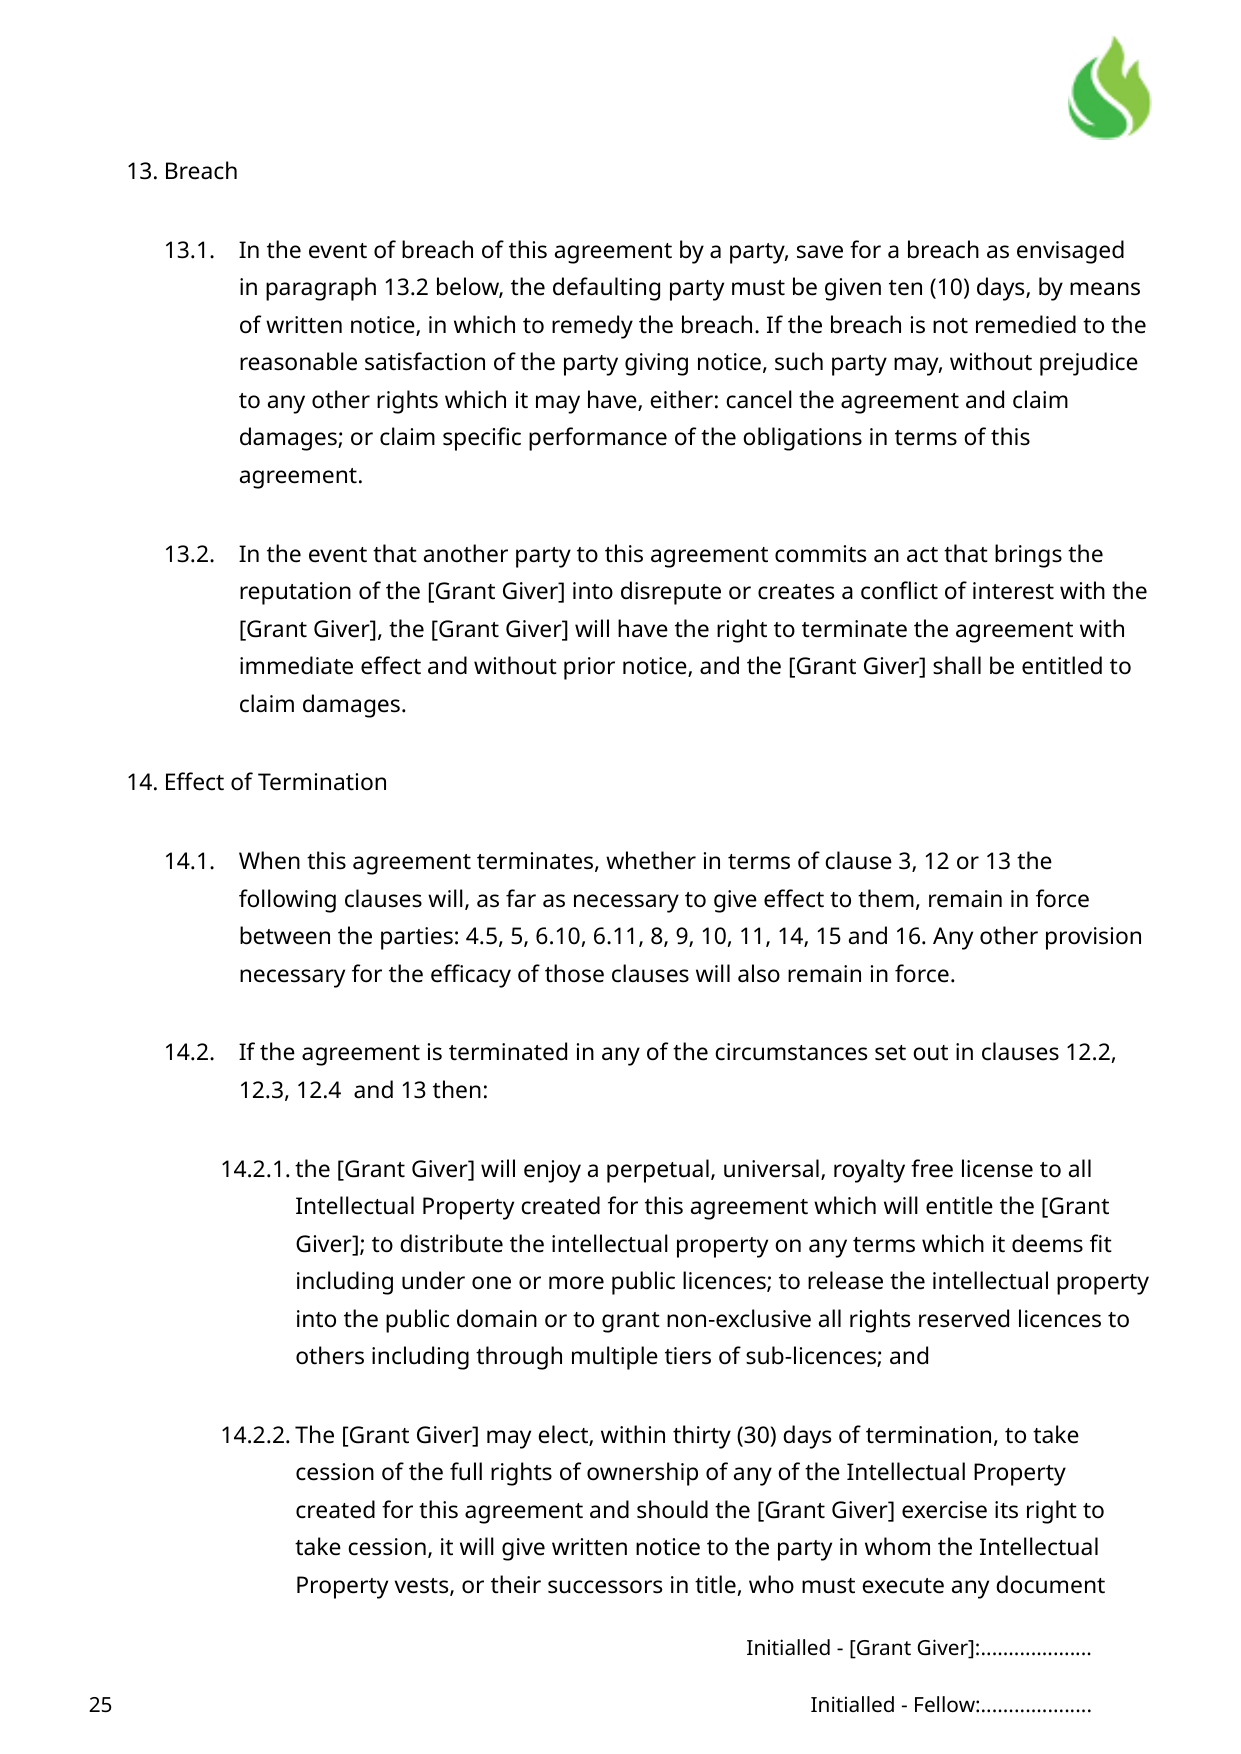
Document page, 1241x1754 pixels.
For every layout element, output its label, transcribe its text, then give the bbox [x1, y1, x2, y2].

subtitle When this agreement terminates, whether in terms of clause 3, 12 or 13 the following clauses will, as far as necessary to give effect to them, remain in force between the parties: 4.5, 5, 6.10, 6.11, 8, 9, 10, 11, 14, 15 and 16. Any other provision necessary for the efficacy of those clauses will also remain in force. [163, 845, 1152, 989]
subtitle In the event that another party to this agreement commits an act that brings the reputation of the [Grant Giver] into disrepute or creates a conflict of interest with the [Grant Giver], the [Grant Giver] will have the right to terminate the agreement with immediate effect and without prior notice, and the [Grant Giver] shall be entitled to claim damages. [163, 537, 1152, 719]
subtitle The [Grant Giver] may elect, within thirty (30) days of termination, to take cession of the full rights of ownership of any of the Intellectual Property created for this agreement and should the [Grant Giver] exercise its right to take cession, it will give written notice to the party in whom the Intellectual Property vests, or their successors in title, who must execute any document [220, 1419, 1152, 1600]
subtitle the [Grant Giver] will enjoy a perpetual, universal, royalty free license to all Intellectual Property created for this agreement which will entitle the [Grant Giver]; to distribute the intellectual property on any terms which it deems fit including under one or more public licences; to release the intellectual property into the public domain or to grant non-exclusive all rights reserved licences to others including through multiple tiers of sub-licences; and [220, 1152, 1152, 1371]
subtitle Effect of Termination [126, 766, 1152, 797]
picture [1089, 35, 1152, 114]
subtitle If the agreement is terminated in any of the circumstances set out in clauses 12.2, 12.3, 12.4 and 13 then: [163, 1036, 1152, 1105]
subtitle Breach [126, 155, 1152, 186]
subtitle In the event of breach of this agreement by a party, save for a breach as envisaged in paragraph 13.2 below, the defaulting party must be given ten (10) days, by means of written notice, in which to remedy the breach. If the breach is not remedied to the reasonable satisfaction of the party giving notice, such party may, without prejudice to any other rights which it may have, either: cancel the agreement and claim damages; or claim specific performance of the obligations in terms of this agreement. [163, 234, 1152, 490]
